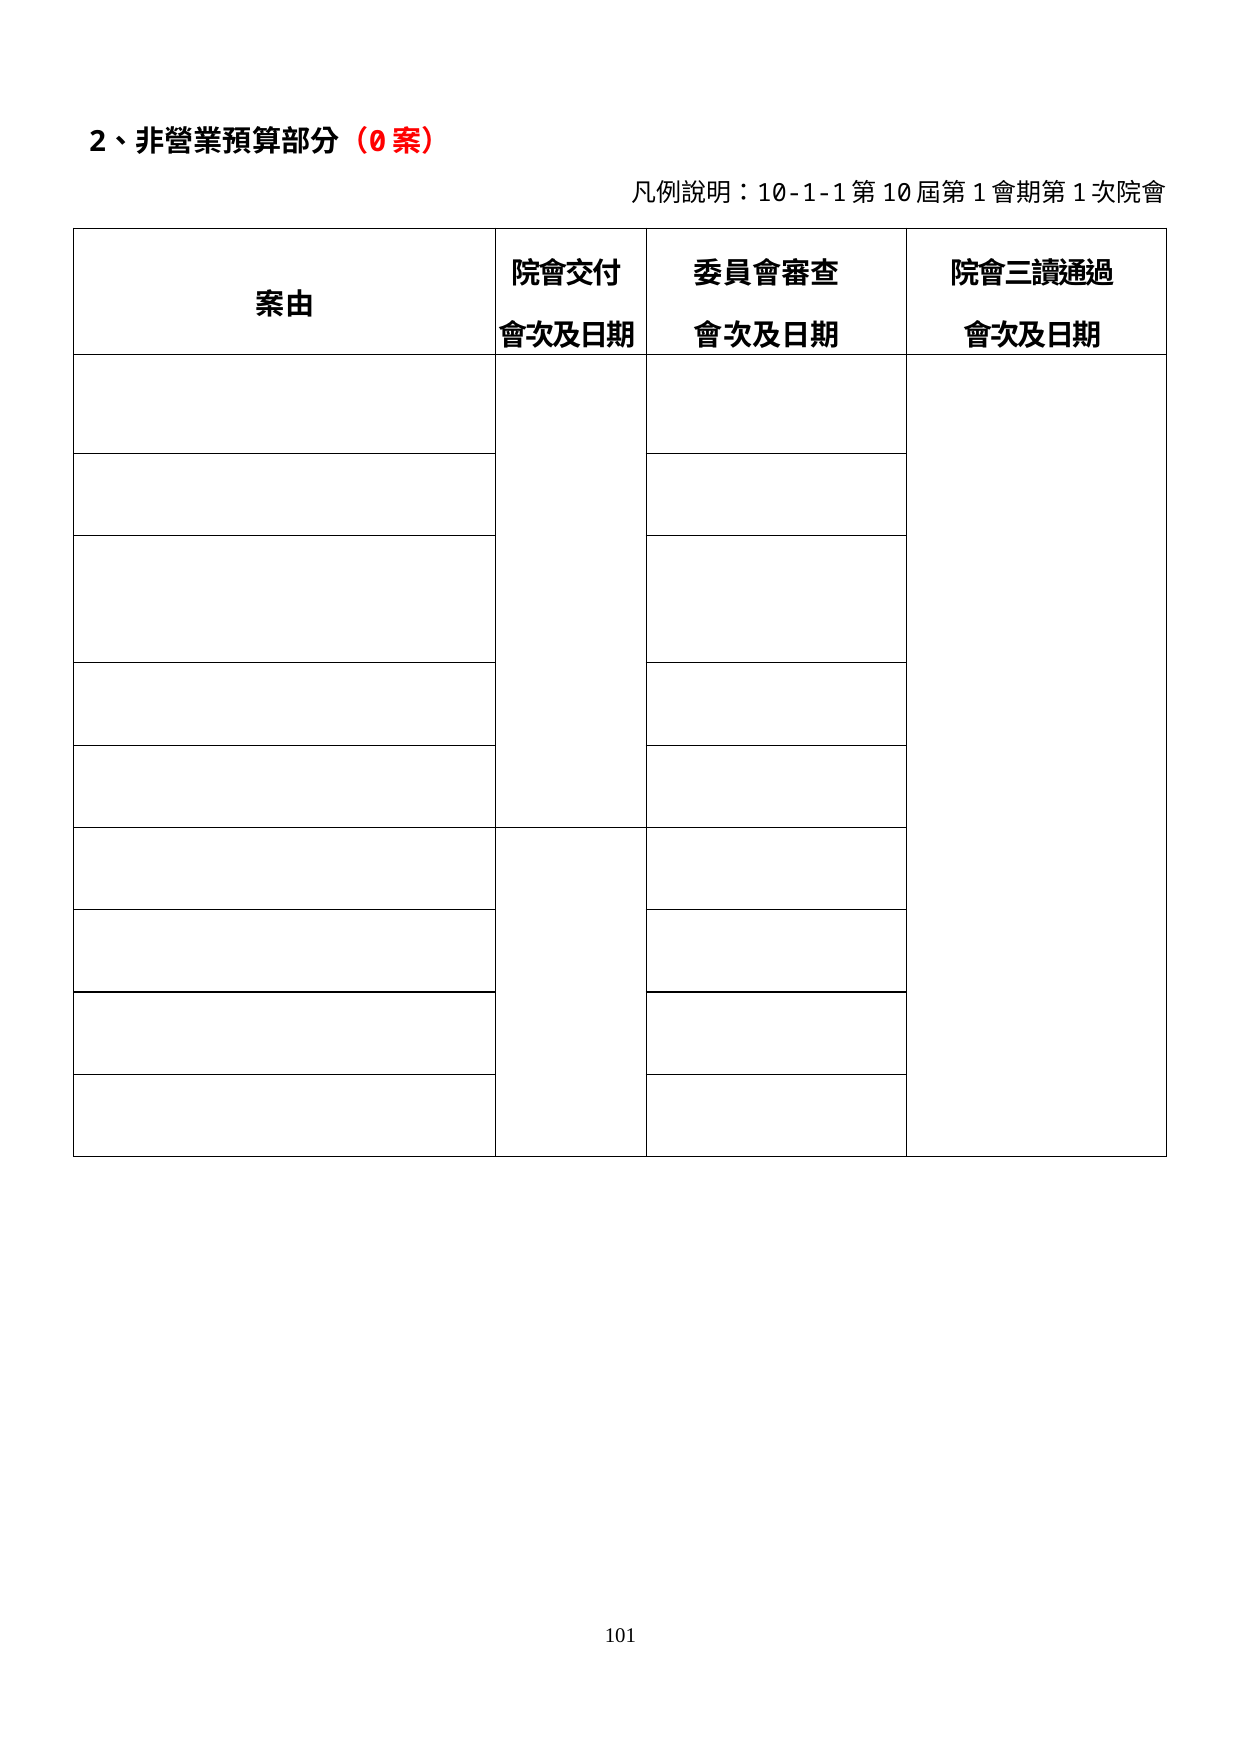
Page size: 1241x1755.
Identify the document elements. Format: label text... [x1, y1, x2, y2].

table_header 案由 [74, 229, 495, 354]
table_cell [74, 536, 495, 662]
table_cell [496, 828, 646, 1156]
table_header 院會交付 會次及日期 [496, 229, 646, 354]
table_cell [647, 828, 906, 909]
table_cell [647, 355, 906, 453]
table_header 委員會審查 會次及日期 [647, 229, 906, 354]
table_cell [74, 1075, 495, 1156]
table_header 院會三讀通過 會次及日期 [907, 229, 1166, 354]
table_cell [74, 746, 495, 827]
table_cell [647, 663, 906, 744]
table_cell [647, 993, 906, 1074]
table_cell [496, 355, 646, 827]
table_cell [74, 910, 495, 991]
table_cell [647, 910, 906, 991]
table_cell [74, 454, 495, 535]
table_cell [74, 355, 495, 453]
text 2、非營業預算部分（0案） [74, 118, 1166, 160]
table_cell [74, 993, 495, 1074]
table_cell [647, 746, 906, 827]
table_cell [74, 663, 495, 744]
table_cell [647, 536, 906, 662]
table_cell [907, 355, 1166, 1156]
table_cell [647, 454, 906, 535]
table_cell [647, 1075, 906, 1156]
text 凡例說明：10-1-1第10屆第1會期第1次院會 [74, 173, 1166, 209]
table_cell [74, 828, 495, 909]
